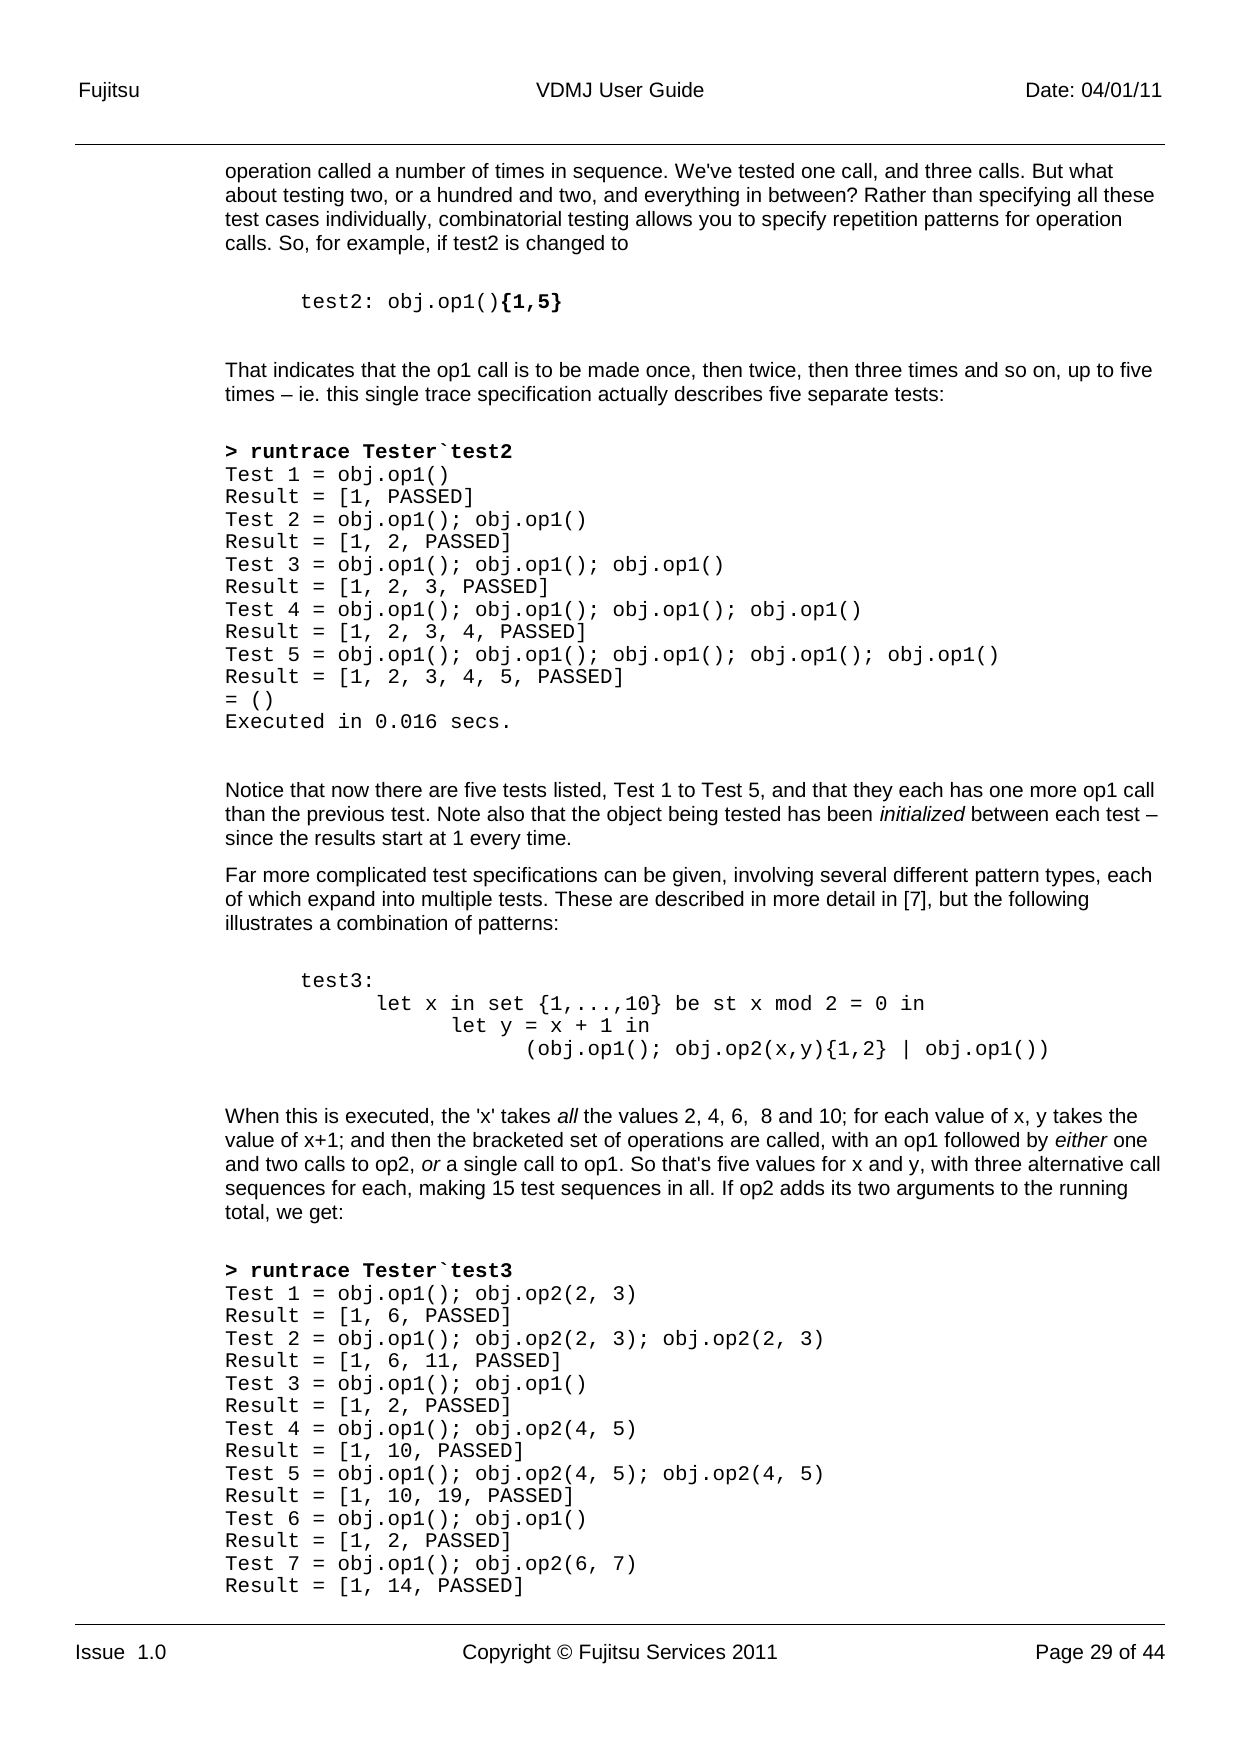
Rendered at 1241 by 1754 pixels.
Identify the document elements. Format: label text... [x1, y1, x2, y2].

text Test 4 = obj.op1(); obj.op1(); obj.op1(); obj.op1() [225, 598, 1165, 621]
text let y = x + 1 in [225, 1015, 1165, 1037]
text > runtrace Tester`test2 [225, 441, 1165, 463]
text Test 5 = obj.op1(); obj.op1(); obj.op1(); obj.op1(); obj.op1() [225, 643, 1165, 666]
text let x in set {1,...,10} be st x mod 2 = 0 in [225, 992, 1165, 1015]
text Test 2 = obj.op1(); obj.op1() [225, 508, 1165, 531]
text Result = [1, 2, PASSED] [225, 1529, 1165, 1552]
text Test 3 = obj.op1(); obj.op1() [225, 1372, 1165, 1394]
text Result = [1, 2, PASSED] [225, 1394, 1165, 1417]
text Notice that now there are five tests listed, Test 1 to Test 5, and that they each has one more op1 call than the previous test. Note also that the object being tested has been initialized between each test – since the results start at 1 every time. [225, 778, 1165, 850]
text test2: obj.op1(){1,5} [225, 291, 1165, 313]
text Result = [1, 2, 3, 4, 5, PASSED] [225, 666, 1165, 688]
text Test 5 = obj.op1(); obj.op2(4, 5); obj.op2(4, 5) [225, 1462, 1165, 1484]
text That indicates that the op1 call is to be made once, then twice, then three times and so on, up to five times – ie. this single trace specification actually describes five separate tests: [225, 358, 1165, 406]
text When this is executed, the 'x' takes all the values 2, 4, 6, 8 and 10; for each value of x, y takes the value of x+1; and then the bracketed set of operations are called, with an op1 followed by either one and two calls to op2, or a single call to op1. So that's five values for x and y, with three alternative call sequences for each, making 15 test sequences in all. If op2 adds its two arguments to the running total, we get: [225, 1105, 1165, 1224]
text Test 1 = obj.op1(); obj.op2(2, 3) [225, 1282, 1165, 1304]
text Result = [1, 2, 3, PASSED] [225, 576, 1165, 598]
text Test 4 = obj.op1(); obj.op2(4, 5) [225, 1417, 1165, 1439]
text Result = [1, 2, PASSED] [225, 531, 1165, 553]
text Result = [1, PASSED] [225, 486, 1165, 508]
text Result = [1, 10, 19, PASSED] [225, 1484, 1165, 1507]
text Test 3 = obj.op1(); obj.op1(); obj.op1() [225, 553, 1165, 576]
text Result = [1, 6, PASSED] [225, 1304, 1165, 1327]
text Result = [1, 10, PASSED] [225, 1439, 1165, 1462]
text test3: [225, 970, 1165, 992]
text Far more complicated test specifications can be given, involving several different pattern types, each of which expand into multiple tests. These are described in more detail in [7], but the following illustrates a combination of patterns: [225, 863, 1165, 935]
text Test 1 = obj.op1() [225, 463, 1165, 486]
text > runtrace Tester`test3 [225, 1259, 1165, 1282]
text operation called a number of times in sequence. We've tested one call, and three calls. But what about testing two, or a hundred and two, and everything in between? Rather than specifying all these test cases individually, combinatorial testing allows you to specify repetition patterns for operation calls. So, for example, if test2 is changed to [225, 160, 1165, 256]
text = () [225, 688, 1165, 711]
text Result = [1, 2, 3, 4, PASSED] [225, 621, 1165, 643]
text Executed in 0.016 secs. [225, 711, 1165, 733]
text Result = [1, 6, 11, PASSED] [225, 1349, 1165, 1372]
text Test 2 = obj.op1(); obj.op2(2, 3); obj.op2(2, 3) [225, 1327, 1165, 1349]
text Test 7 = obj.op1(); obj.op2(6, 7) [225, 1552, 1165, 1574]
text Result = [1, 14, PASSED] [225, 1574, 1165, 1597]
text (obj.op1(); obj.op2(x,y){1,2} | obj.op1()) [225, 1037, 1165, 1060]
text Test 6 = obj.op1(); obj.op1() [225, 1507, 1165, 1529]
